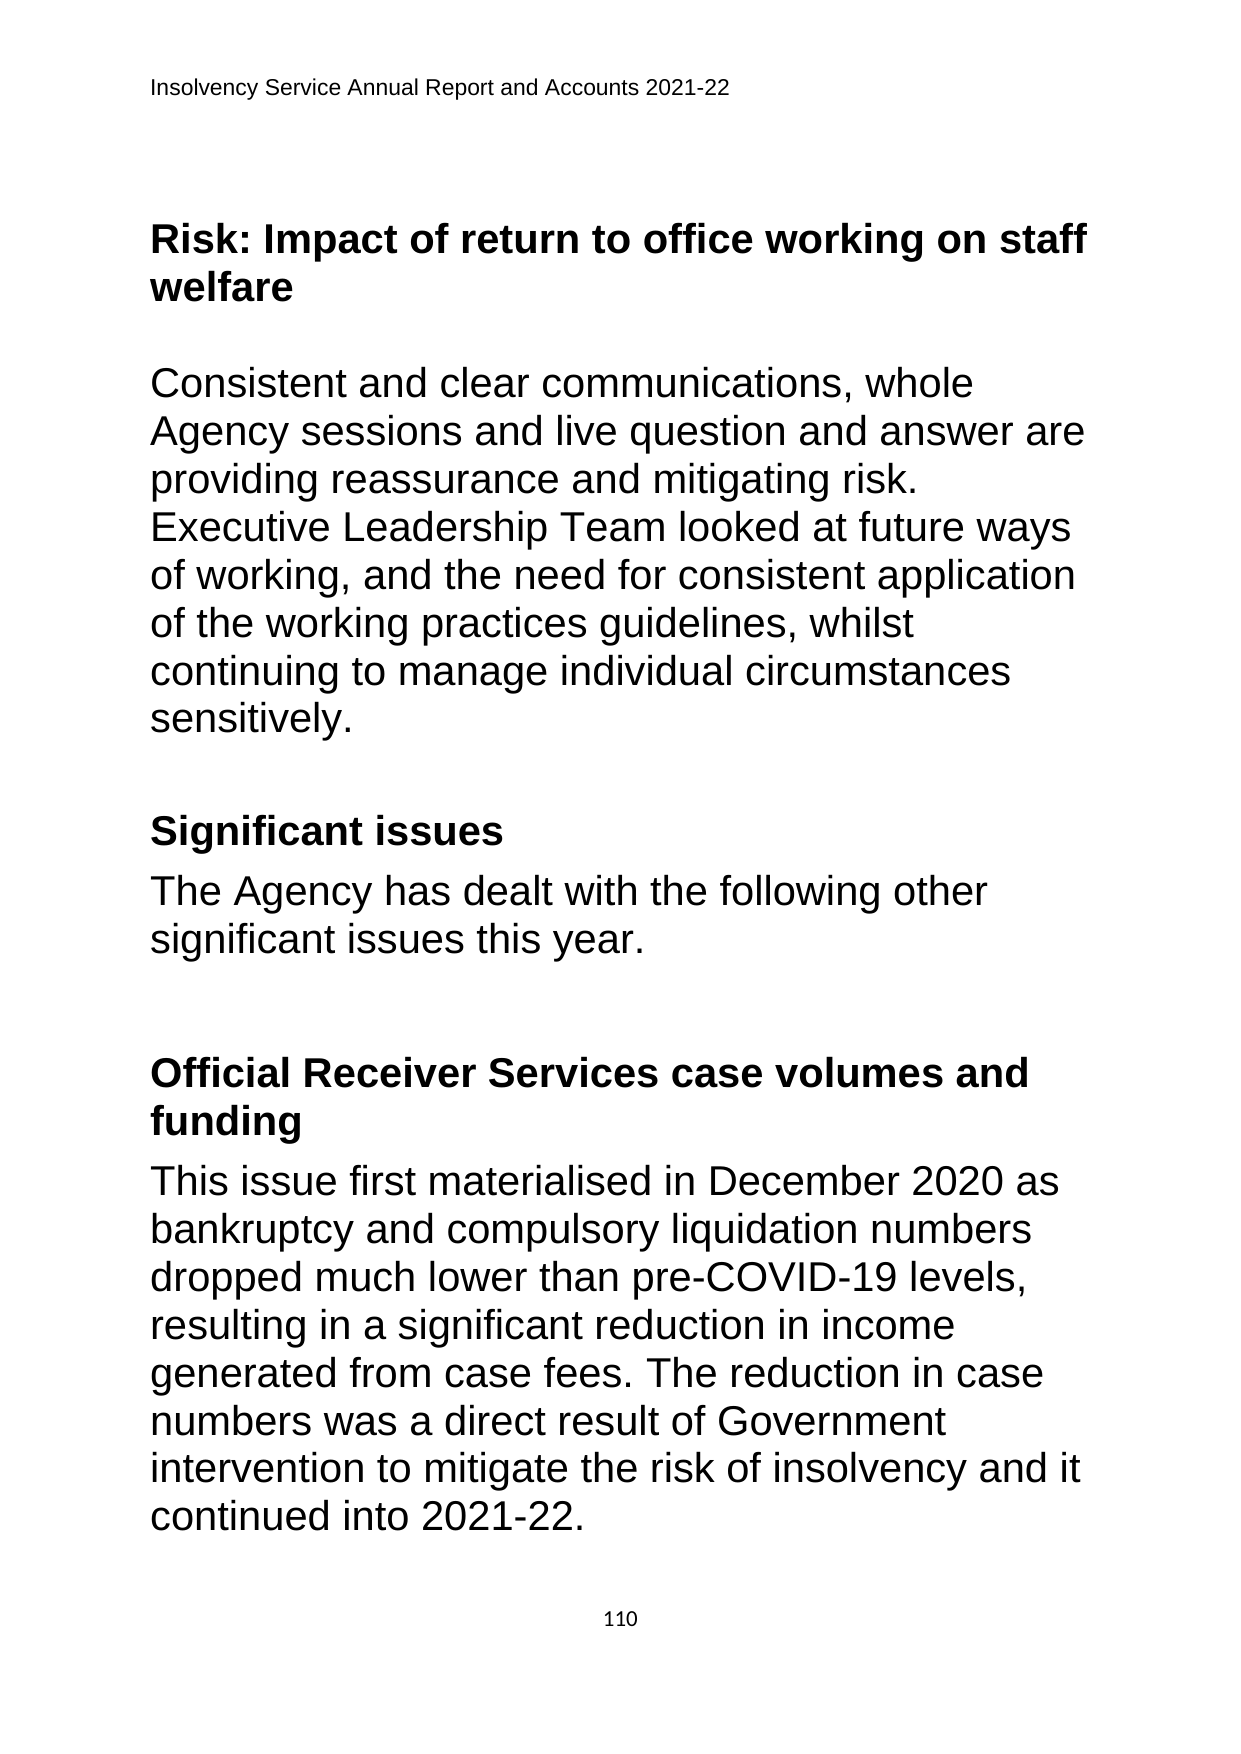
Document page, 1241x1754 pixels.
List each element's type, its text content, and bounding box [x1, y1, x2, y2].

text The Agency has dealt with the following other significant issues this year. [150, 867, 1090, 962]
text This issue first materialised in December 2020 as bankruptcy and compulsory liquidation numbers dropped much lower than pre-COVID-19 levels, resulting in a significant reduction in income generated from case fees. The reduction in case numbers was a direct result of Government intervention to mitigate the risk of insolvency and it continued into 2021-22. [150, 1156, 1090, 1539]
text Consistent and clear communications, whole Agency sessions and live question and answer are providing reassurance and mitigating risk. Executive Leadership Team looked at future ways of working, and the need for consistent application of the working practices guidelines, whilst continuing to manage individual circumstances sensitively. [150, 358, 1090, 742]
text Risk: Impact of return to office working on staff welfare [150, 214, 1090, 310]
subtitle Official Receiver Services case volumes and funding [150, 1048, 1090, 1144]
subtitle Significant issues [150, 806, 1090, 854]
